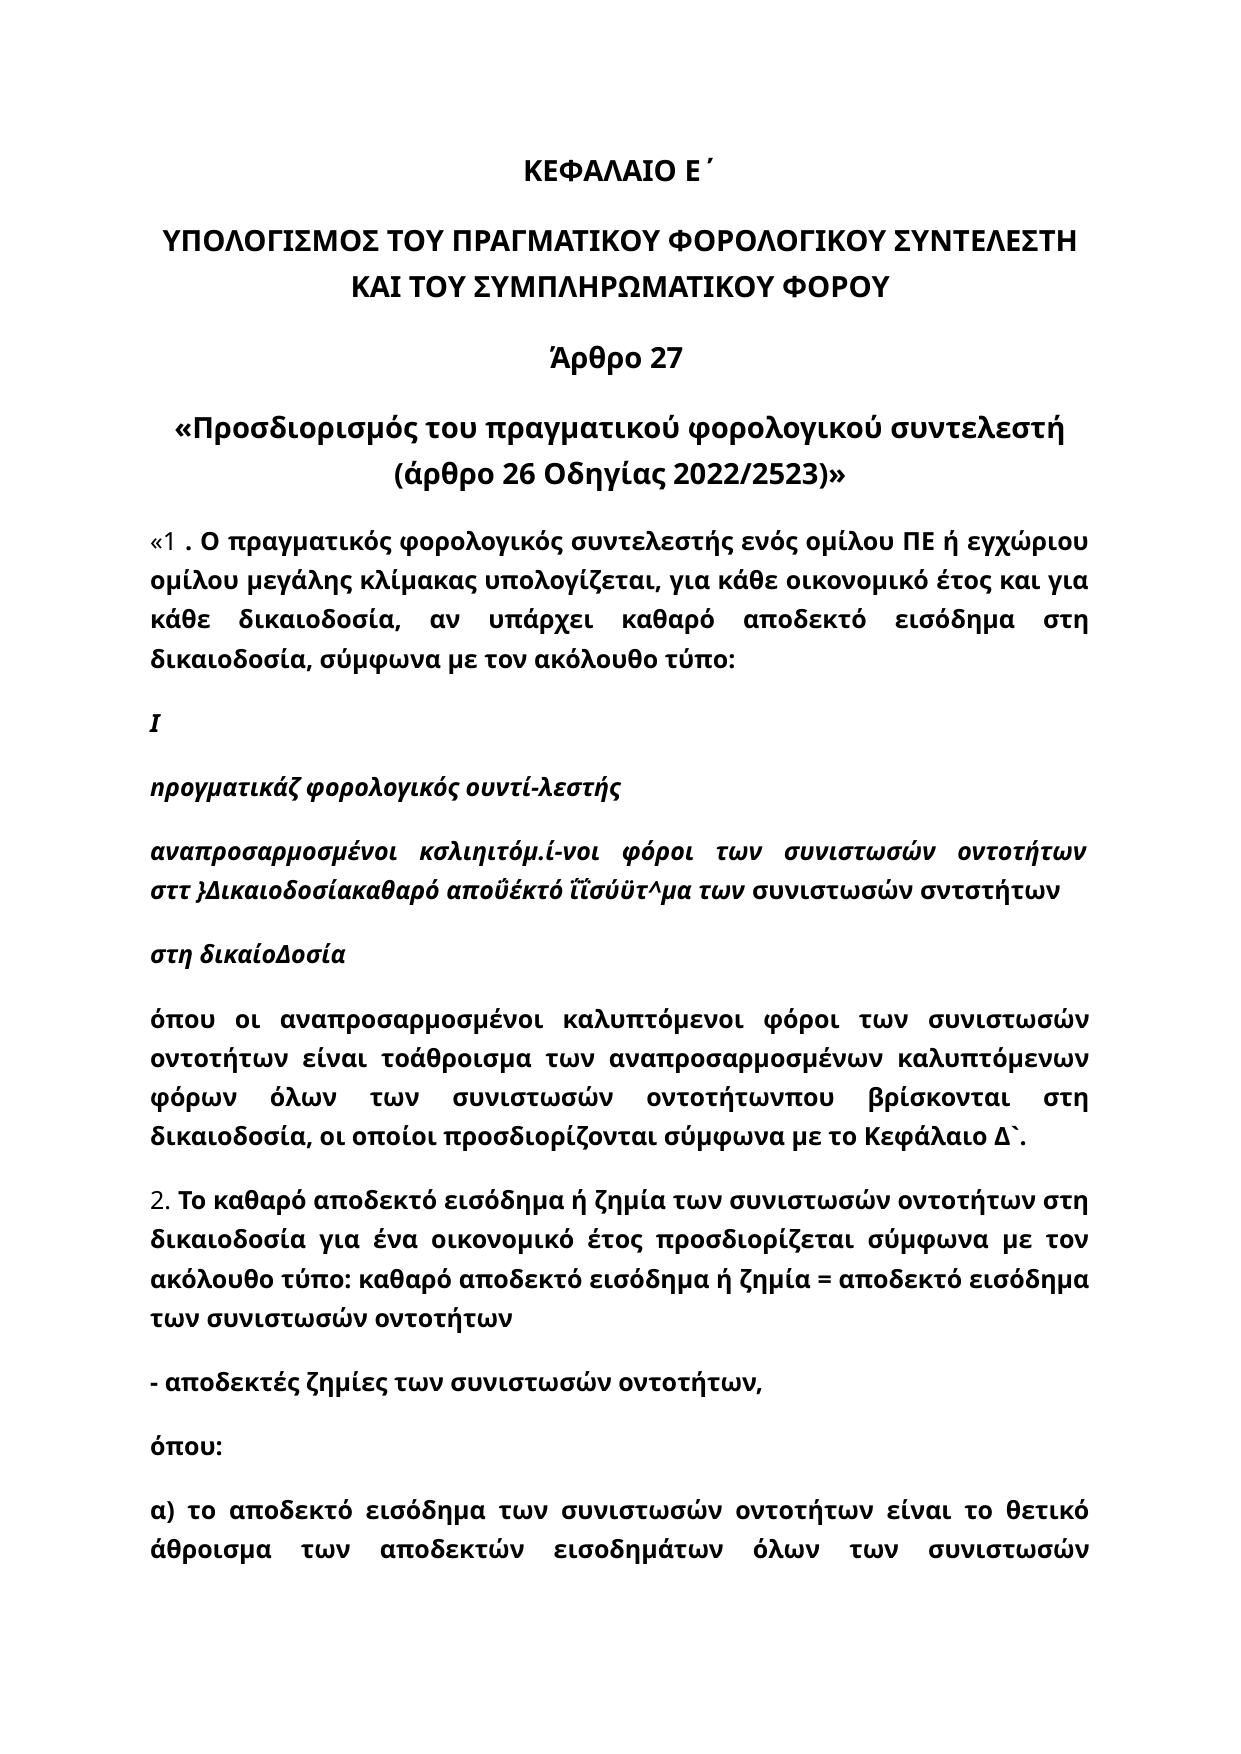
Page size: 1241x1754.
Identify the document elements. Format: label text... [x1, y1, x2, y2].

subtitle ΚΕΦΑΛΑΙΟ Ε΄ [150, 150, 1090, 190]
text στη δικαίοΔοσία [150, 937, 1090, 971]
text «1 . Ο πραγματικός φορολογικός συντελεστής ενός ομίλου ΠΕ ή εγχώριου ομίλου μεγάλης κλίμακας υπολογίζεται, για κάθε οικονομικό έτος και για κάθε δικαιοδοσία, αν υπάρχει καθαρό αποδεκτό εισόδημα στη δικαιοδοσία, σύμφωνα με τον ακόλουθο τύπο: [150, 524, 1090, 675]
text nρογματικάζ φορολογικός ουντί-λεστής [150, 769, 1090, 804]
text όπου οι αναπροσαρμοσμένοι καλυπτόμενοι φόροι των συνιστωσών οντοτήτων είναι τοάθροισμα των αναπροσαρμοσμένων καλυπτόμενων φόρων όλων των συνιστωσών οντοτήτωνπου βρίσκονται στη δικαιοδοσία, οι οποίοι προσδιορίζονται σύμφωνα με το Κεφάλαιο Δ`. [150, 1001, 1090, 1153]
subtitle «Προσδιορισμός του πραγματικού φορολογικού συντελεστή (άρθρο 26 Οδηγίας 2022/2523)» [150, 407, 1090, 493]
text I [150, 705, 1090, 739]
subtitle ΥΠΟΛΟΓΙΣΜΟΣ ΤΟΥ ΠΡΑΓΜΑΤΙΚΟΥ ΦΟΡΟΛΟΓΙΚΟΥ ΣΥΝΤΕΛΕΣΤΗ ΚΑΙ ΤΟΥ ΣΥΜΠΛΗΡΩΜΑΤΙΚΟΥ ΦΟΡΟΥ [150, 221, 1090, 306]
text α) το αποδεκτό εισόδημα των συνιστωσών οντοτήτων είναι το θετικό άθροισμα των αποδεκτών εισοδημάτων όλων των συνιστωσών [150, 1493, 1090, 1566]
text - αποδεκτές ζημίες των συνιστωσών οντοτήτων, [150, 1364, 1090, 1399]
text 2. Το καθαρό αποδεκτό εισόδημα ή ζημία των συνιστωσών οντοτήτων στη δικαιοδοσία για ένα οικονομικό έτος προσδιορίζεται σύμφωνα με τον ακόλουθο τύπο: καθαρό αποδεκτό εισόδημα ή ζημία = αποδεκτό εισόδημα των συνιστωσών οντοτήτων [150, 1183, 1090, 1334]
text αναπροσαρμοσμένοι κσλιηιτόμ.ί-νοι φόροι των συνιστωσών οντοτήτων σττ }Δικαιοδοσίακαθαρό αποΰέκτό ΐΐσύϋτ^μα των συνιστωσών σντστήτων [150, 834, 1090, 907]
text όπου: [150, 1429, 1090, 1463]
subtitle Άρθρο 27 [150, 337, 1090, 377]
